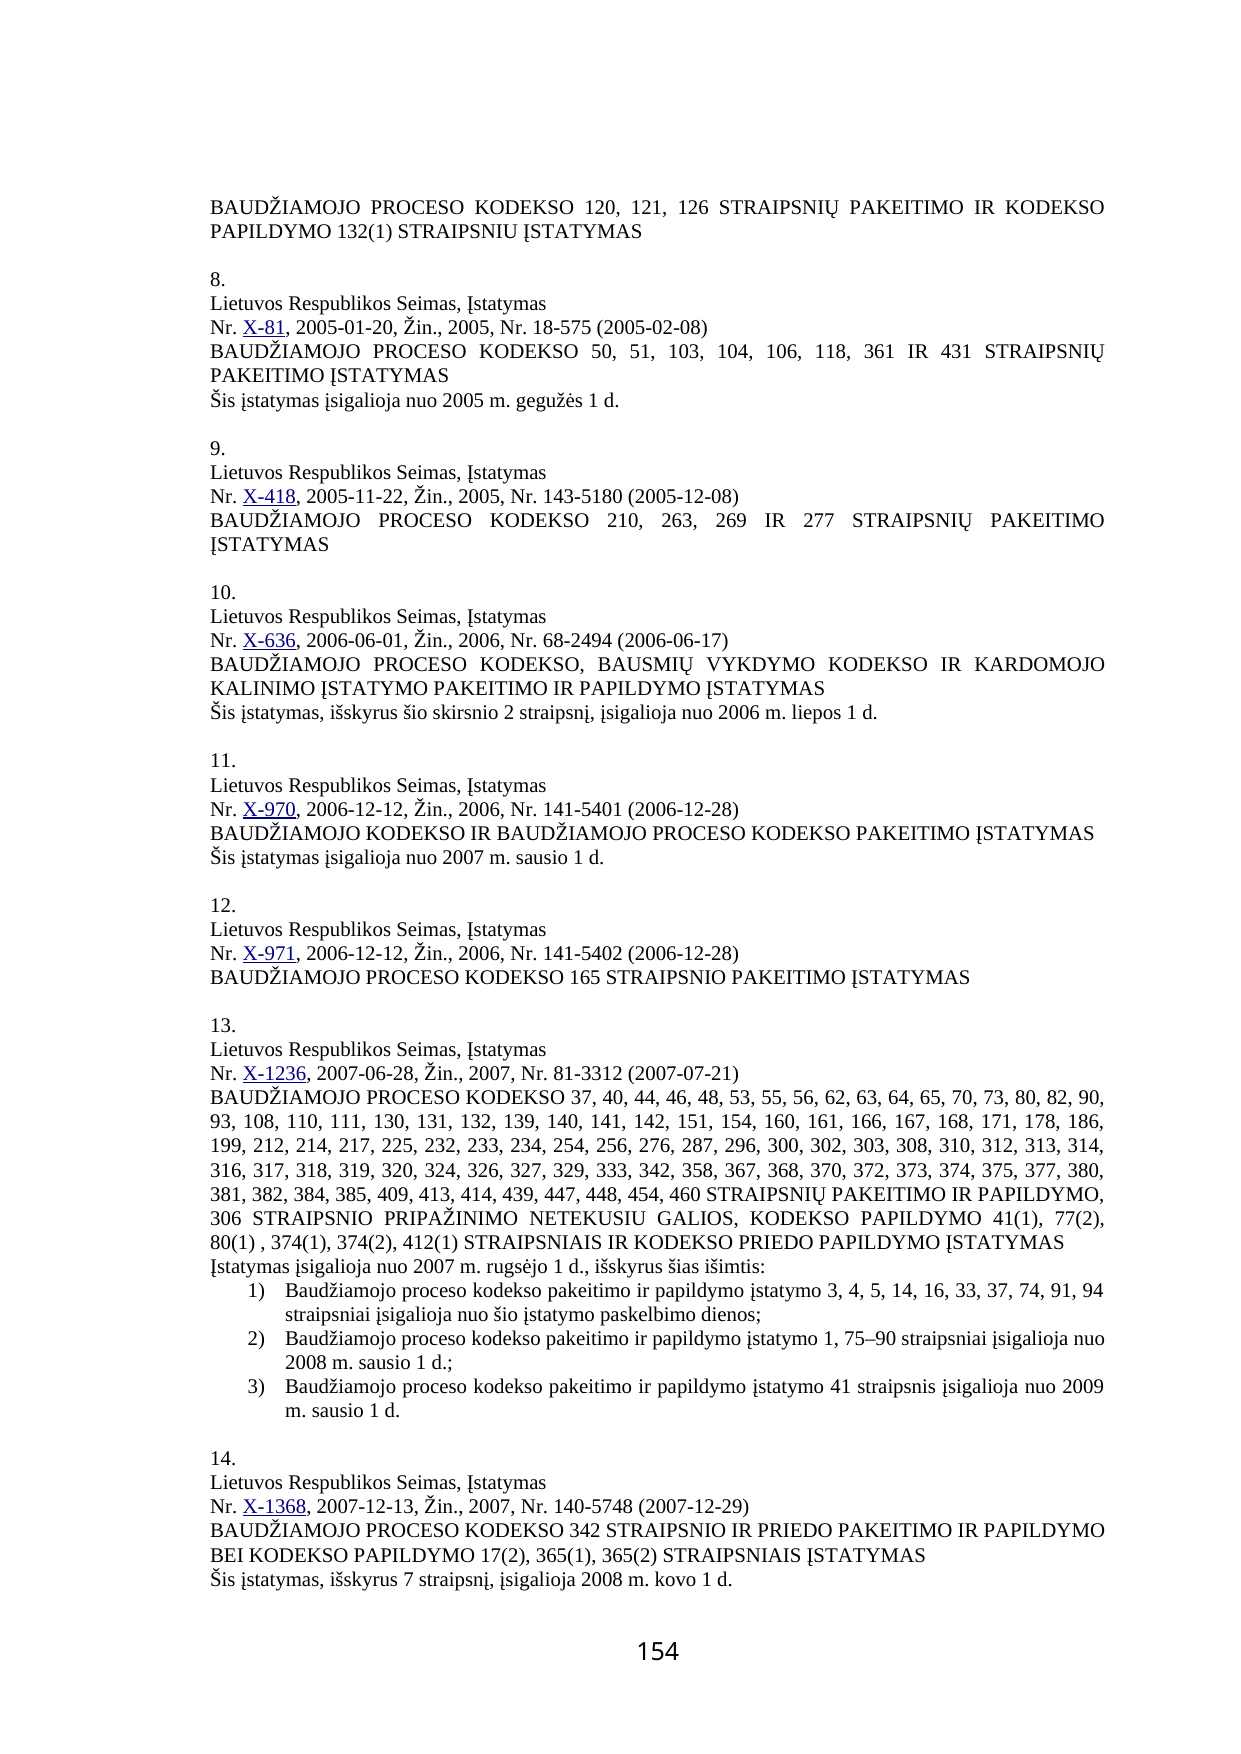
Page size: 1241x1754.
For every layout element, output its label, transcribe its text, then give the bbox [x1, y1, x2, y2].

text BAUDŽIAMOJO PROCESO KODEKSO 210, 263, 269 IR 277 STRAIPSNIŲ PAKEITIMO ĮSTATYMAS [210, 508, 1106, 556]
text Lietuvos Respublikos Seimas, Įstatymas [210, 1470, 1106, 1494]
text Lietuvos Respublikos Seimas, Įstatymas [210, 917, 1106, 941]
list Baudžiamojo proceso kodekso pakeitimo ir papildymo įstatymo 41 straipsnis įsigalioja nuo 2009 m. sausio 1 d. [247, 1374, 1106, 1422]
text Nr. X-970, 2006-12-12, Žin., 2006, Nr. 141-5401 (2006-12-28) [210, 797, 1106, 821]
text Lietuvos Respublikos Seimas, Įstatymas [210, 1037, 1106, 1061]
text Šis įstatymas, išskyrus 7 straipsnį, įsigalioja 2008 m. kovo 1 d. [210, 1567, 1106, 1591]
list Baudžiamojo proceso kodekso pakeitimo ir papildymo įstatymo 3, 4, 5, 14, 16, 33, 37, 74, 91, 94 straipsniai įsigalioja nuo šio įstatymo paskelbimo dienos; [247, 1278, 1106, 1326]
text 8. [210, 267, 1106, 291]
text Šis įstatymas įsigalioja nuo 2007 m. sausio 1 d. [210, 845, 1106, 869]
text BAUDŽIAMOJO PROCESO KODEKSO 37, 40, 44, 46, 48, 53, 55, 56, 62, 63, 64, 65, 70, 73, 80, 82, 90, 93, 108, 110, 111, 130, 131, 132, 139, 140, 141, 142, 151, 154, 160, 161, 166, 167, 168, 171, 178, 186, 199, 212, 214, 217, 225, 232, 233, 234, 254, 256, 276, 287, 296, 300, 302, 303, 308, 310, 312, 313, 314, 316, 317, 318, 319, 320, 324, 326, 327, 329, 333, 342, 358, 367, 368, 370, 372, 373, 374, 375, 377, 380, 381, 382, 384, 385, 409, 413, 414, 439, 447, 448, 454, 460 STRAIPSNIŲ PAKEITIMO IR PAPILDYMO, 306 STRAIPSNIO PRIPAŽINIMO NETEKUSIU GALIOS, KODEKSO PAPILDYMO 41(1), 77(2), 80(1) , 374(1), 374(2), 412(1) STRAIPSNIAIS IR KODEKSO PRIEDO PAPILDYMO ĮSTATYMAS [210, 1085, 1106, 1254]
text Lietuvos Respublikos Seimas, Įstatymas [210, 291, 1106, 315]
list Baudžiamojo proceso kodekso pakeitimo ir papildymo įstatymo 1, 75–90 straipsniai įsigalioja nuo 2008 m. sausio 1 d.; [247, 1326, 1106, 1374]
text Nr. X-81, 2005-01-20, Žin., 2005, Nr. 18-575 (2005-02-08) [210, 315, 1106, 339]
text 10. [210, 580, 1106, 604]
text Nr. X-1236, 2007-06-28, Žin., 2007, Nr. 81-3312 (2007-07-21) [210, 1061, 1106, 1085]
text Nr. X-971, 2006-12-12, Žin., 2006, Nr. 141-5402 (2006-12-28) [210, 941, 1106, 965]
text Nr. X-418, 2005-11-22, Žin., 2005, Nr. 143-5180 (2005-12-08) [210, 484, 1106, 508]
text BAUDŽIAMOJO PROCESO KODEKSO, BAUSMIŲ VYKDYMO KODEKSO IR KARDOMOJO KALINIMO ĮSTATYMO PAKEITIMO IR PAPILDYMO ĮSTATYMAS [210, 652, 1106, 700]
text Lietuvos Respublikos Seimas, Įstatymas [210, 772, 1106, 797]
text 11. [210, 748, 1106, 772]
text BAUDŽIAMOJO KODEKSO IR BAUDŽIAMOJO PROCESO KODEKSO PAKEITIMO ĮSTATYMAS [210, 821, 1106, 845]
text 14. [210, 1446, 1106, 1470]
text 9. [210, 436, 1106, 460]
text BAUDŽIAMOJO PROCESO KODEKSO 165 STRAIPSNIO PAKEITIMO ĮSTATYMAS [210, 965, 1106, 989]
text Lietuvos Respublikos Seimas, Įstatymas [210, 604, 1106, 628]
text 12. [210, 893, 1106, 917]
text 13. [210, 1013, 1106, 1037]
text Šis įstatymas, išskyrus šio skirsnio 2 straipsnį, įsigalioja nuo 2006 m. liepos 1 d. [210, 700, 1106, 724]
text BAUDŽIAMOJO PROCESO KODEKSO 120, 121, 126 STRAIPSNIŲ PAKEITIMO IR KODEKSO PAPILDYMO 132(1) STRAIPSNIU ĮSTATYMAS [210, 195, 1106, 243]
text Įstatymas įsigalioja nuo 2007 m. rugsėjo 1 d., išskyrus šias išimtis: [210, 1254, 1106, 1278]
text Šis įstatymas įsigalioja nuo 2005 m. gegužės 1 d. [210, 387, 1106, 412]
text Nr. X-636, 2006-06-01, Žin., 2006, Nr. 68-2494 (2006-06-17) [210, 628, 1106, 652]
text BAUDŽIAMOJO PROCESO KODEKSO 50, 51, 103, 104, 106, 118, 361 IR 431 STRAIPSNIŲ PAKEITIMO ĮSTATYMAS [210, 339, 1106, 387]
text BAUDŽIAMOJO PROCESO KODEKSO 342 STRAIPSNIO IR PRIEDO PAKEITIMO IR PAPILDYMO BEI KODEKSO PAPILDYMO 17(2), 365(1), 365(2) STRAIPSNIAIS ĮSTATYMAS [210, 1518, 1106, 1567]
text Nr. X-1368, 2007-12-13, Žin., 2007, Nr. 140-5748 (2007-12-29) [210, 1494, 1106, 1518]
text Lietuvos Respublikos Seimas, Įstatymas [210, 460, 1106, 484]
